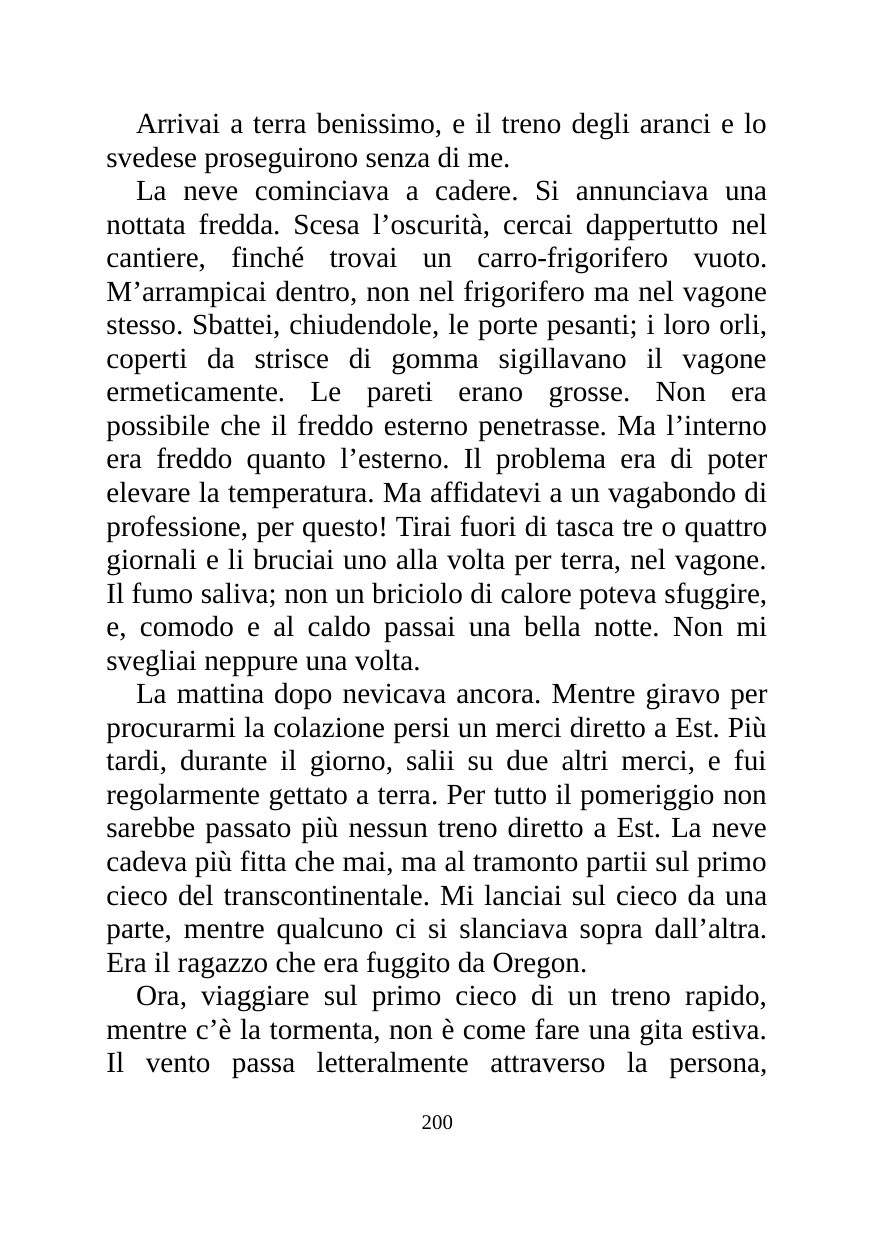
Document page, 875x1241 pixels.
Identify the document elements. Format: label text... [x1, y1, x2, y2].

text La mattina dopo nevicava ancora. Mentre giravo per procurarmi la colazione persi un merci diretto a Est. Più tardi, durante il giorno, salii su due altri merci, e fui regolarmente gettato a terra. Per tutto il pomeriggio non sarebbe passato più nessun treno diretto a Est. La neve cadeva più fitta che mai, ma al tramonto partii sul primo cieco del transcontinentale. Mi lanciai sul cieco da una parte, mentre qualcuno ci si slanciava sopra dall’altra. Era il ragazzo che era fuggito da Oregon. [106, 676, 768, 978]
text La neve cominciava a cadere. Si annunciava una nottata fredda. Scesa l’oscurità, cercai dappertutto nel cantiere, finché trovai un carro-frigorifero vuoto. M’arrampicai dentro, non nel frigorifero ma nel vagone stesso. Sbattei, chiudendole, le porte pesanti; i loro orli, coperti da strisce di gomma sigillavano il vagone ermeticamente. Le pareti erano grosse. Non era possibile che il freddo esterno penetrasse. Ma l’interno era freddo quanto l’esterno. Il problema era di poter elevare la temperatura. Ma affidatevi a un vagabondo di professione, per questo! Tirai fuori di tasca tre o quattro giornali e li bruciai uno alla volta per terra, nel vagone. Il fumo saliva; non un briciolo di calore poteva sfuggire, e, comodo e al caldo passai una bella notte. Non mi svegliai neppure una volta. [106, 173, 768, 676]
text Ora, viaggiare sul primo cieco di un treno rapido, mentre c’è la tormenta, non è come fare una gita estiva. Il vento passa letteralmente attraverso la persona, [106, 978, 768, 1079]
text Arrivai a terra benissimo, e il treno degli aranci e lo svedese proseguirono senza di me. [106, 106, 768, 173]
